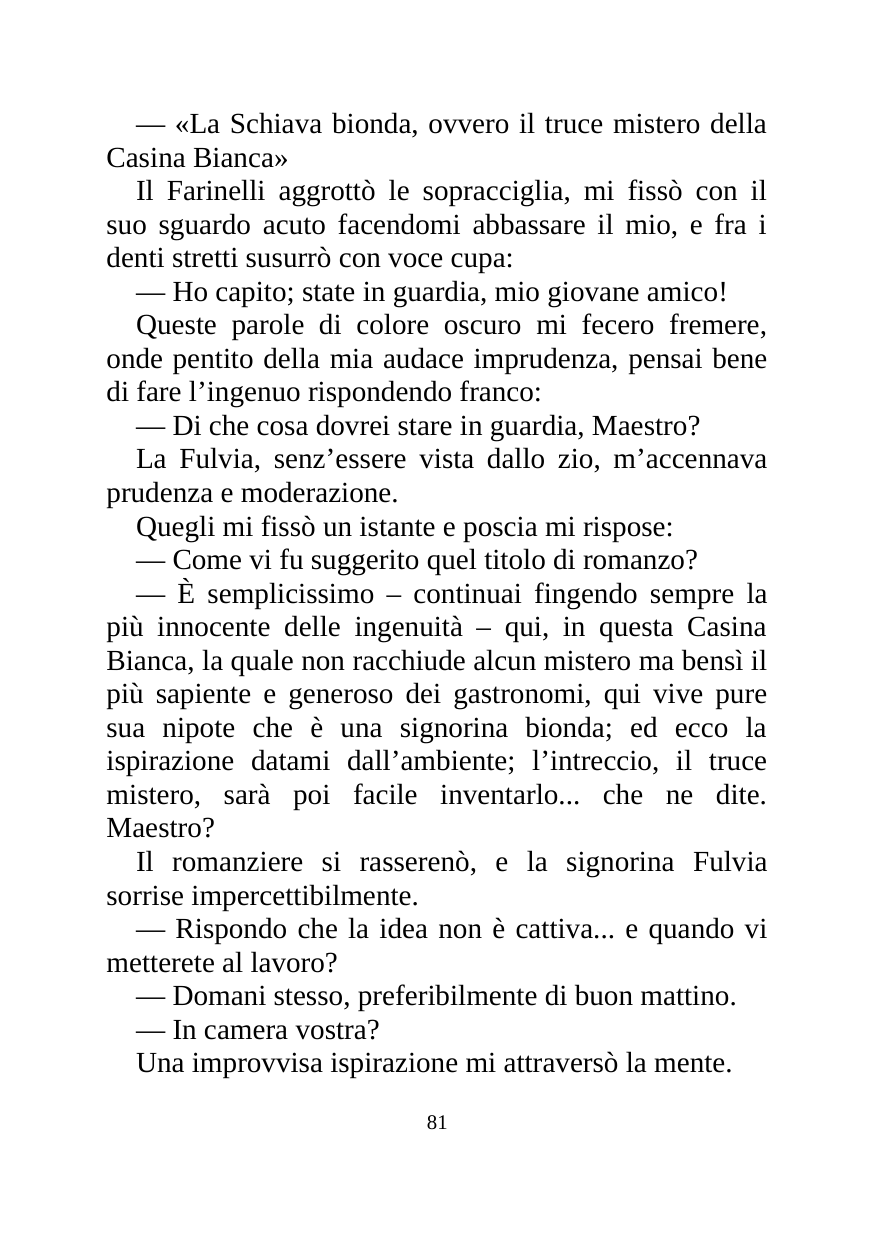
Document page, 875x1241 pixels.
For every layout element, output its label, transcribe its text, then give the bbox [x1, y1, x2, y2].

text Il Farinelli aggrottò le sopracciglia, mi fissò con il suo sguardo acuto facendomi abbassare il mio, e fra i denti stretti susurrò con voce cupa: [106, 173, 768, 274]
text Queste parole di colore oscuro mi fecero fremere, onde pentito della mia audace imprudenza, pensai bene di fare l’ingenuo rispondendo franco: [106, 307, 768, 408]
text — Di che cosa dovrei stare in guardia, Maestro? [106, 408, 768, 442]
text — Rispondo che la idea non è cattiva... e quando vi metterete al lavoro? [106, 911, 768, 978]
text — È semplicissimo – continuai fingendo sempre la più innocente delle ingenuità – qui, in questa Casina Bianca, la quale non racchiude alcun mistero ma bensì il più sapiente e generoso dei gastronomi, qui vive pure sua nipote che è una signorina bionda; ed ecco la ispirazione datami dall’ambiente; l’intreccio, il truce mistero, sarà poi facile inventarlo... che ne dite. Maestro? [106, 576, 768, 844]
text Una improvvisa ispirazione mi attraversò la mente. [106, 1045, 768, 1079]
text Il romanziere si rasserenò, e la signorina Fulvia sorrise impercettibilmente. [106, 844, 768, 911]
text Quegli mi fissò un istante e poscia mi rispose: [106, 509, 768, 542]
text La Fulvia, senz’essere vista dallo zio, m’accennava prudenza e moderazione. [106, 442, 768, 509]
text — «La Schiava bionda, ovvero il truce mistero della Casina Bianca» [106, 106, 768, 173]
text — Come vi fu suggerito quel titolo di romanzo? [106, 542, 768, 576]
text — Ho capito; state in guardia, mio giovane amico! [106, 274, 768, 307]
text — Domani stesso, preferibilmente di buon mattino. [106, 978, 768, 1012]
text — In camera vostra? [106, 1012, 768, 1045]
